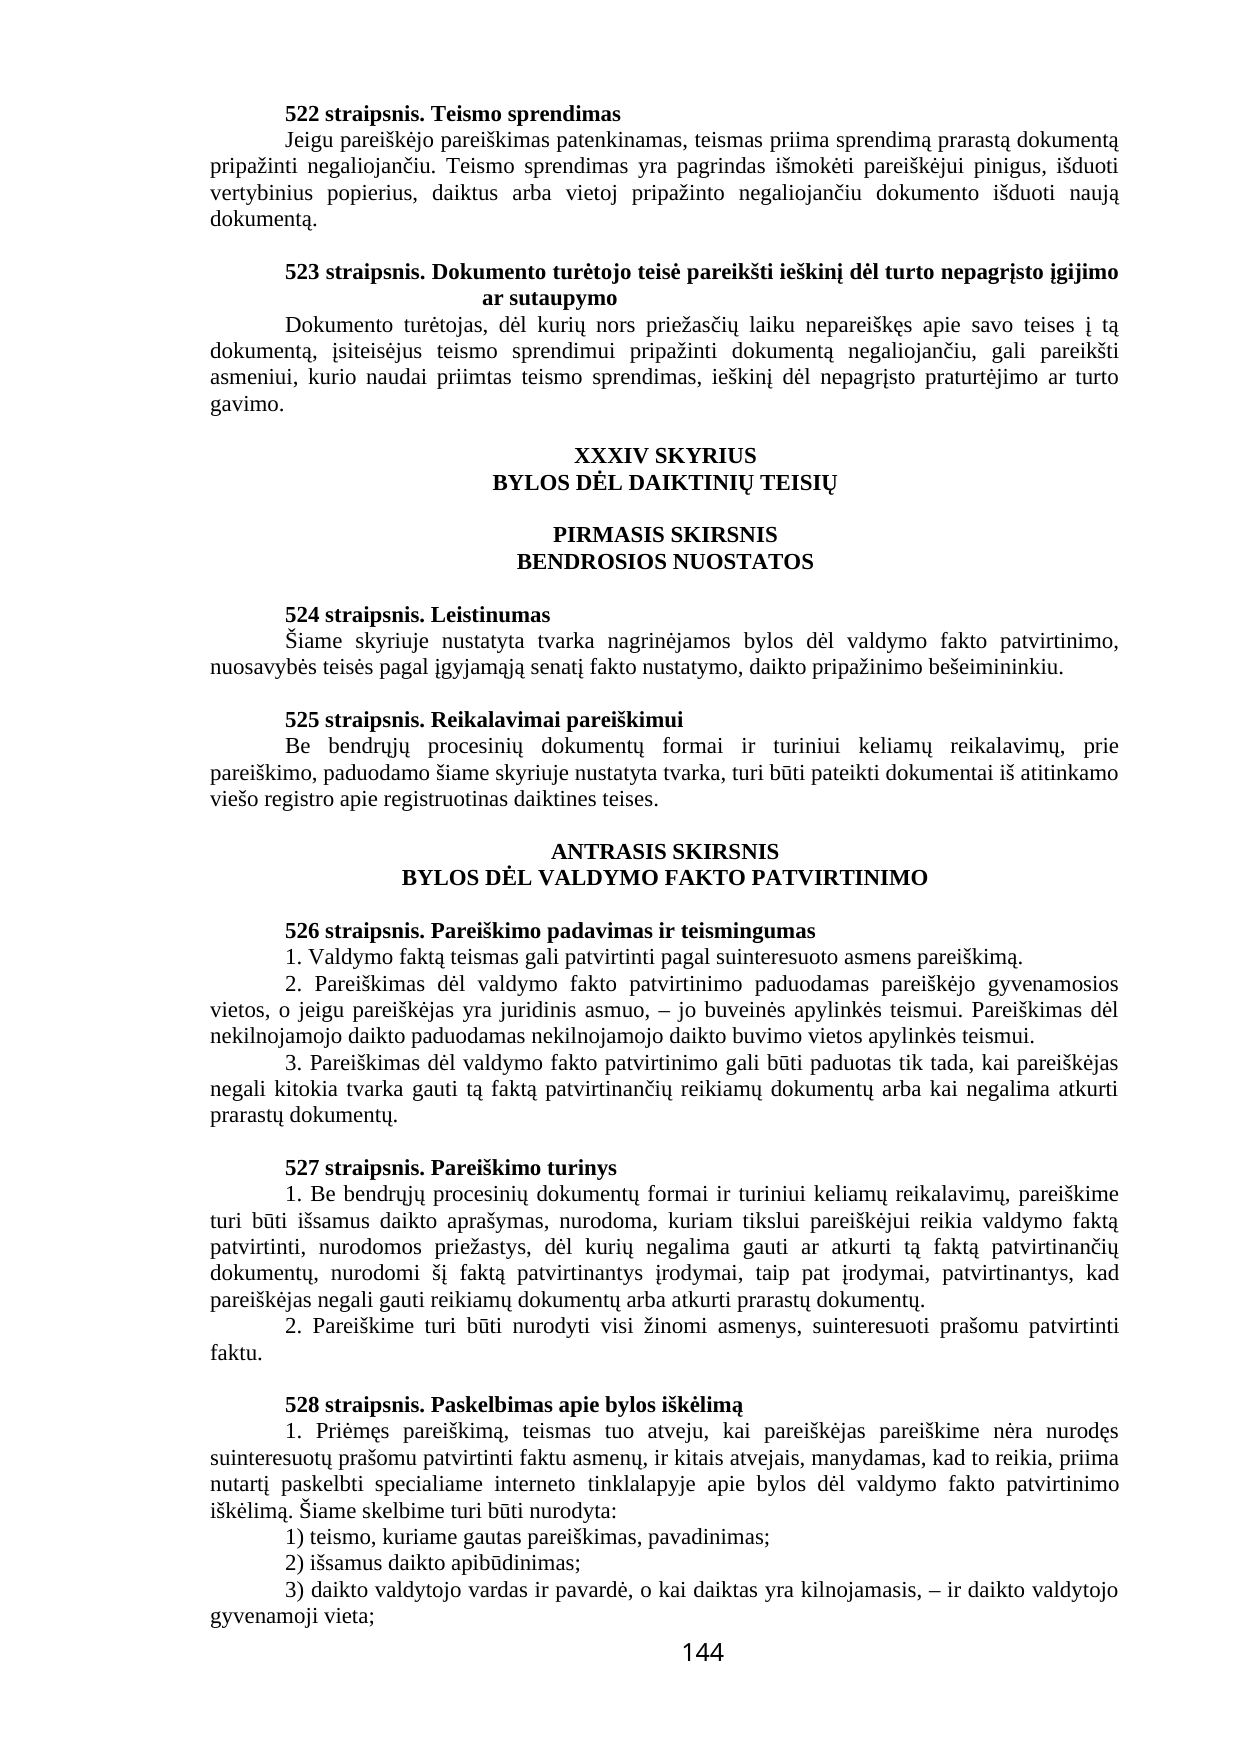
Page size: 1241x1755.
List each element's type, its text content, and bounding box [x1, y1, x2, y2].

text 1. Valdymo faktą teismas gali patvirtinti pagal suinteresuoto asmens pareiškimą. [210, 943, 1120, 969]
subtitle Pirmasis skirsnis [210, 522, 1120, 548]
text 527 straipsnis. Pareiškimo turinys [210, 1154, 1120, 1180]
text 523 straipsnis. Dokumento turėtojo teisė pareikšti ieškinį dėl turto nepagrįsto įgijimo ar sutaupymo [285, 258, 1120, 311]
subtitle Antrasis skirsnis [210, 838, 1120, 864]
text Dokumento turėtojas, dėl kurių nors priežasčių laiku nepareiškęs apie savo teises į tą dokumentą, įsiteisėjus teismo sprendimui pripažinti dokumentą negaliojančiu, gali pareikšti asmeniui, kurio naudai priimtas teismo sprendimas, ieškinį dėl nepagrįsto praturtėjimo ar turto gavimo. [210, 311, 1120, 416]
subtitle XXXIV skyrius [210, 442, 1120, 469]
text 3) daikto valdytojo vardas ir pavardė, o kai daiktas yra kilnojamasis, – ir daikto valdytojo gyvenamoji vieta; [210, 1576, 1120, 1628]
subtitle Bendrosios nuostatos [210, 548, 1120, 574]
text 2. Pareiškimas dėl valdymo fakto patvirtinimo paduodamas pareiškėjo gyvenamosios vietos, o jeigu pareiškėjas yra juridinis asmuo, – jo buveinės apylinkės teismui. Pareiškimas dėl nekilnojamojo daikto paduodamas nekilnojamojo daikto buvimo vietos apylinkės teismui. [210, 969, 1120, 1049]
text 522 straipsnis. Teismo sprendimas [210, 100, 1120, 126]
text 2. Pareiškime turi būti nurodyti visi žinomi asmenys, suinteresuoti prašomu patvirtinti faktu. [210, 1312, 1120, 1365]
text 1. Priėmęs pareiškimą, teismas tuo atveju, kai pareiškėjas pareiškime nėra nurodęs suinteresuotų prašomu patvirtinti faktu asmenų, ir kitais atvejais, manydamas, kad to reikia, priima nutartį paskelbti specialiame interneto tinklalapyje apie bylos dėl valdymo fakto patvirtinimo iškėlimą. Šiame skelbime turi būti nurodyta: [210, 1418, 1120, 1523]
text Jeigu pareiškėjo pareiškimas patenkinamas, teismas priima sprendimą prarastą dokumentą pripažinti negaliojančiu. Teismo sprendimas yra pagrindas išmokėti pareiškėjui pinigus, išduoti vertybinius popierius, daiktus arba vietoj pripažinto negaliojančiu dokumento išduoti naują dokumentą. [210, 126, 1120, 232]
text Be bendrųjų procesinių dokumentų formai ir turiniui keliamų reikalavimų, prie pareiškimo, paduodamo šiame skyriuje nustatyta tvarka, turi būti pateikti dokumentai iš atitinkamo viešo registro apie registruotinas daiktines teises. [210, 732, 1120, 811]
text Šiame skyriuje nustatyta tvarka nagrinėjamos bylos dėl valdymo fakto patvirtinimo, nuosavybės teisės pagal įgyjamąją senatį fakto nustatymo, daikto pripažinimo bešeimininkiu. [210, 627, 1120, 680]
text 525 straipsnis. Reikalavimai pareiškimui [210, 706, 1120, 732]
subtitle BYLOS DĖL Valdymo fakto patvirtinimo [210, 864, 1120, 891]
text 3. Pareiškimas dėl valdymo fakto patvirtinimo gali būti paduotas tik tada, kai pareiškėjas negali kitokia tvarka gauti tą faktą patvirtinančių reikiamų dokumentų arba kai negalima atkurti prarastų dokumentų. [210, 1049, 1120, 1128]
text 528 straipsnis. Paskelbimas apie bylos iškėlimą [210, 1391, 1120, 1418]
text 526 straipsnis. Pareiškimo padavimas ir teismingumas [210, 917, 1120, 943]
text 1. Be bendrųjų procesinių dokumentų formai ir turiniui keliamų reikalavimų, pareiškime turi būti išsamus daikto aprašymas, nurodoma, kuriam tikslui pareiškėjui reikia valdymo faktą patvirtinti, nurodomos priežastys, dėl kurių negalima gauti ar atkurti tą faktą patvirtinančių dokumentų, nurodomi šį faktą patvirtinantys įrodymai, taip pat įrodymai, patvirtinantys, kad pareiškėjas negali gauti reikiamų dokumentų arba atkurti prarastų dokumentų. [210, 1180, 1120, 1312]
text 1) teismo, kuriame gautas pareiškimas, pavadinimas; [210, 1523, 1120, 1549]
subtitle Bylos DĖL daiktinių teisių [210, 469, 1120, 495]
text 2) išsamus daikto apibūdinimas; [210, 1549, 1120, 1576]
text 524 straipsnis. Leistinumas [210, 601, 1120, 627]
